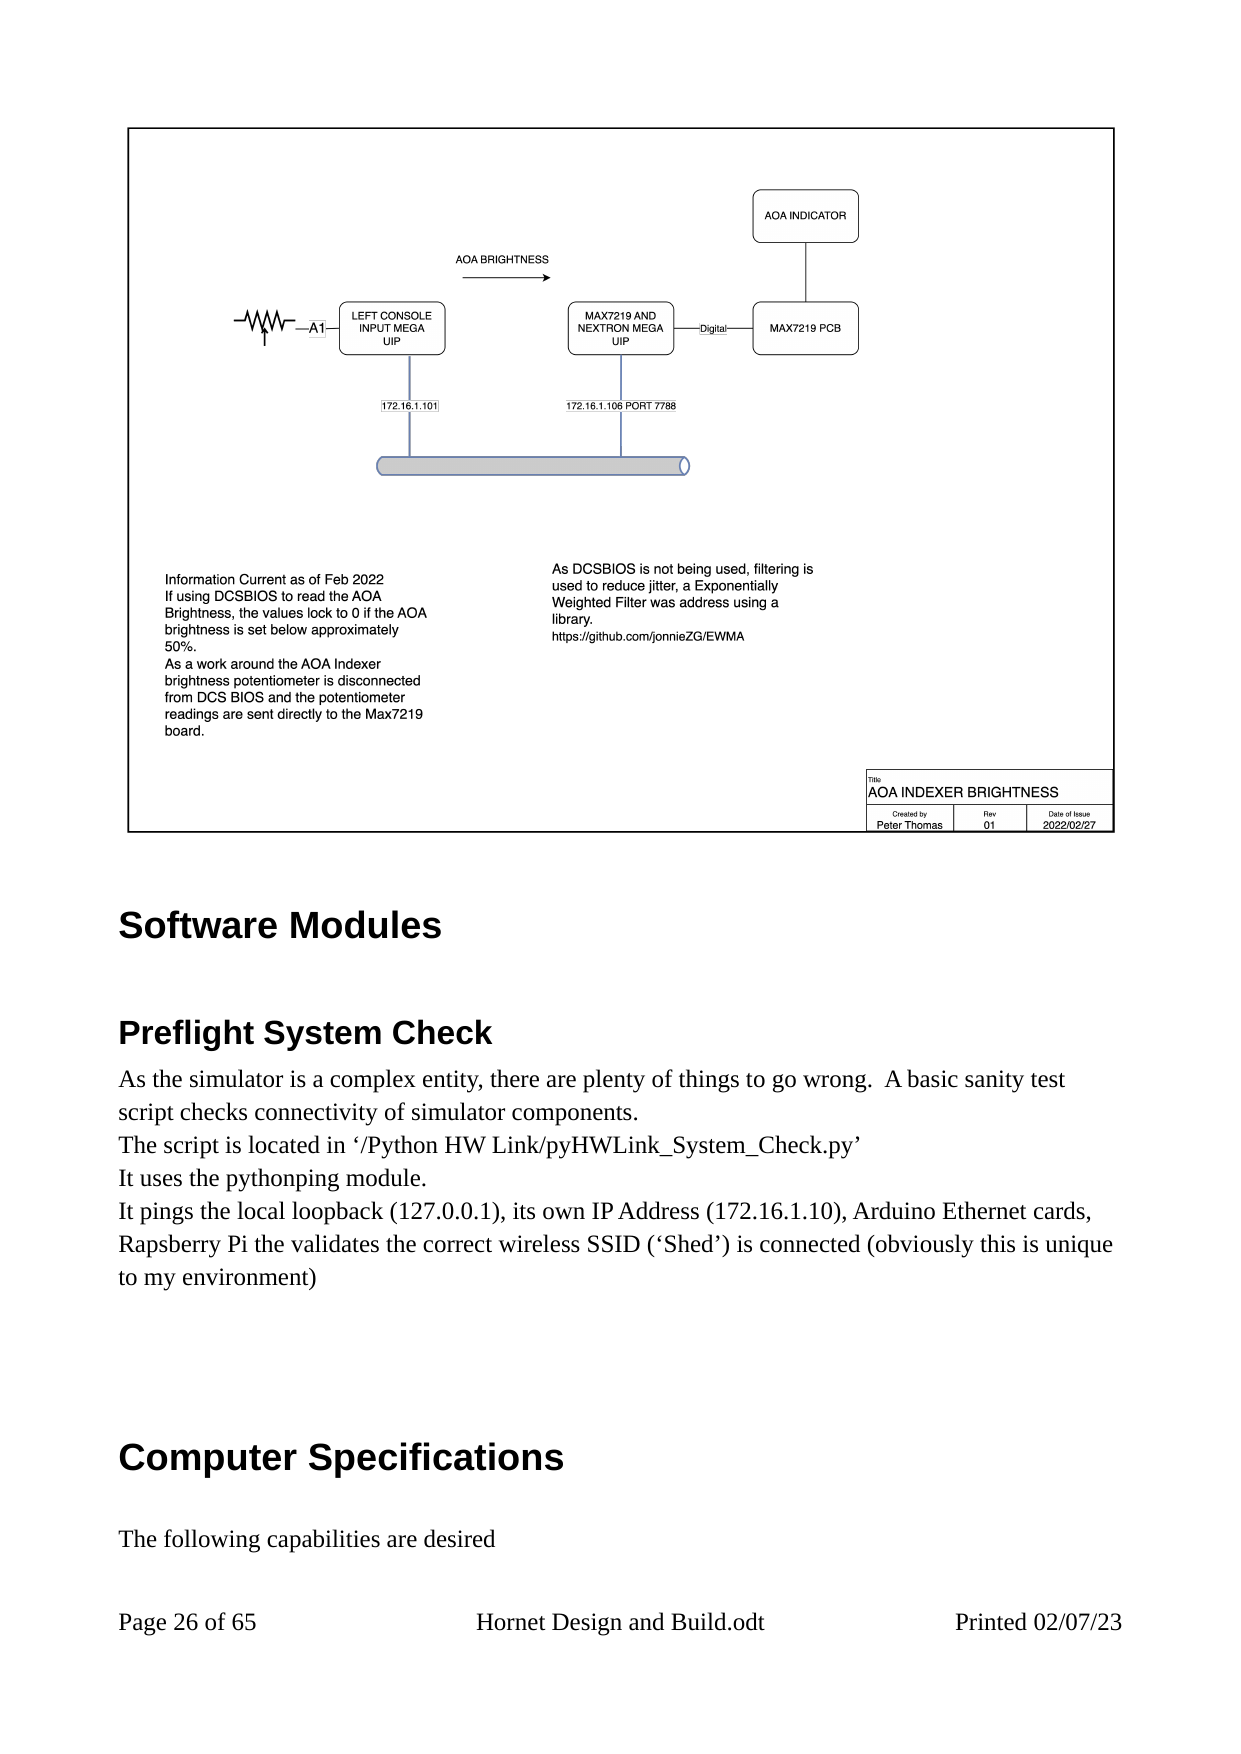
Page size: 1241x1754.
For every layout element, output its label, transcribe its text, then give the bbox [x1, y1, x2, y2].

subtitle Software Modules [118, 903, 1122, 947]
text The following capabilities are desired [118, 1524, 1122, 1552]
text It pings the local loopback (127.0.0.1), its own IP Address (172.16.1.10), Arduino Ethernet cards, Rapsberry Pi the validates the correct wireless SSID (‘Shed’) is connected (obviously this is unique to my environment) [118, 1196, 1122, 1291]
text The script is located in ‘/Python HW Link/pyHWLink_System_Check.py’ [118, 1130, 1122, 1159]
subtitle Computer Specifications [118, 1434, 1122, 1478]
text As the simulator is a complex entity, there are plenty of things to go wrong. A basic sanity test script checks connectivity of simulator components. [118, 1064, 1122, 1126]
subtitle Preflight System Check [118, 1013, 1122, 1052]
picture [118, 118, 1123, 841]
text It uses the pythonping module. [118, 1163, 1122, 1192]
